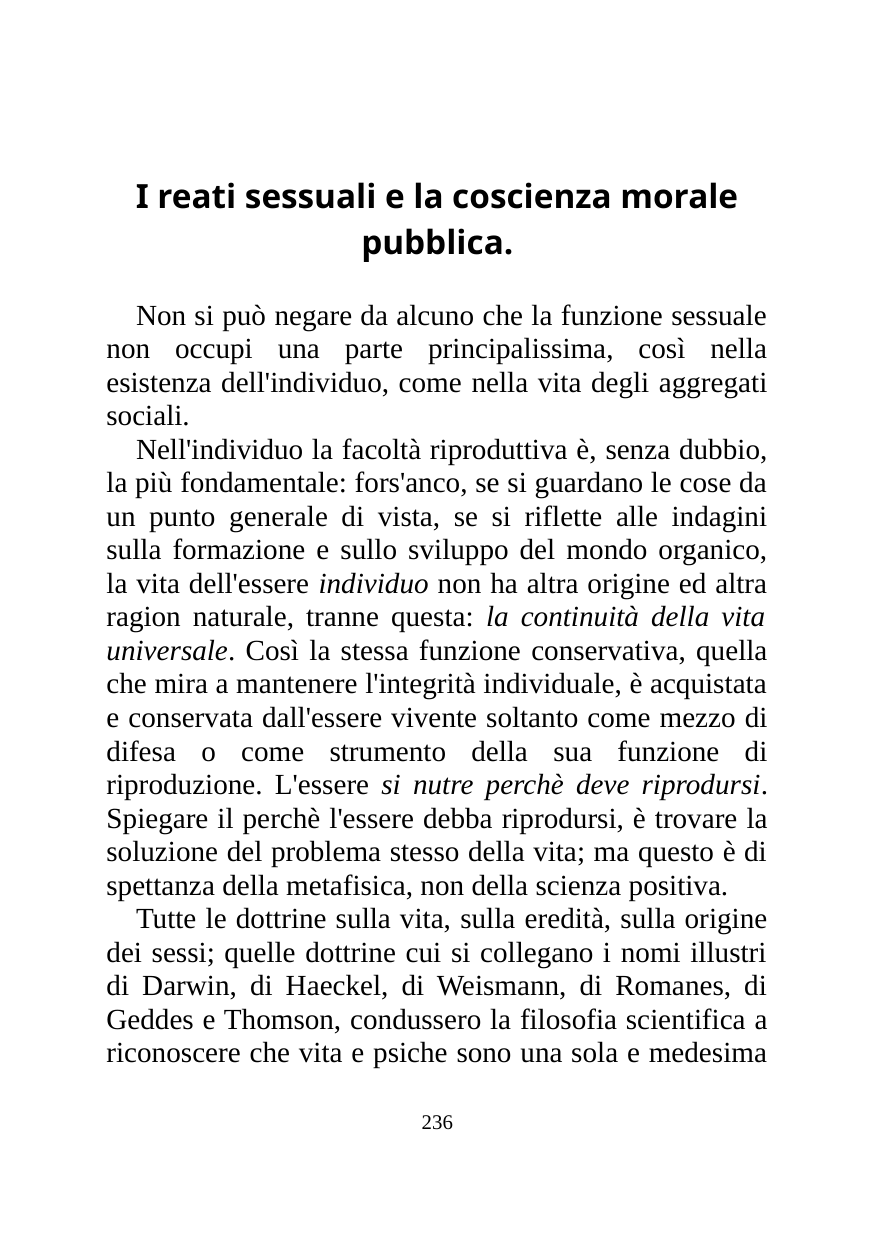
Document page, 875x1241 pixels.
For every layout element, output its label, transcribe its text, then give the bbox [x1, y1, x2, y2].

text Non si può negare da alcuno che la funzione sessuale non occupi una parte principalissima, così nella esistenza dell'individuo, come nella vita degli aggregati sociali. [106, 298, 768, 432]
text I reati sessuali e la coscienza morale pubblica. [106, 173, 768, 264]
text Tutte le dottrine sulla vita, sulla eredità, sulla origine dei sessi; quelle dottrine cui si collegano i nomi illustri di Darwin, di Haeckel, di Weismann, di Romanes, di Geddes e Thomson, condussero la filosofia scientifica a riconoscere che vita e psiche sono una sola e medesima [106, 901, 768, 1069]
text Nell'individuo la facoltà riproduttiva è, senza dubbio, la più fondamentale: fors'anco, se si guardano le cose da un punto generale di vista, se si riflette alle indagini sulla formazione e sullo sviluppo del mondo organico, la vita dell'essere individuo non ha altra origine ed altra ragion naturale, tranne questa: la continuità della vita universale. Così la stessa funzione conservativa, quella che mira a mantenere l'integrità individuale, è acquistata e conservata dall'essere vivente soltanto come mezzo di difesa o come strumento della sua funzione di riproduzione. L'essere si nutre perchè deve riprodursi. Spiegare il perchè l'essere debba riprodursi, è trovare la soluzione del problema stesso della vita; ma questo è di spettanza della metafisica, non della scienza positiva. [106, 432, 768, 901]
